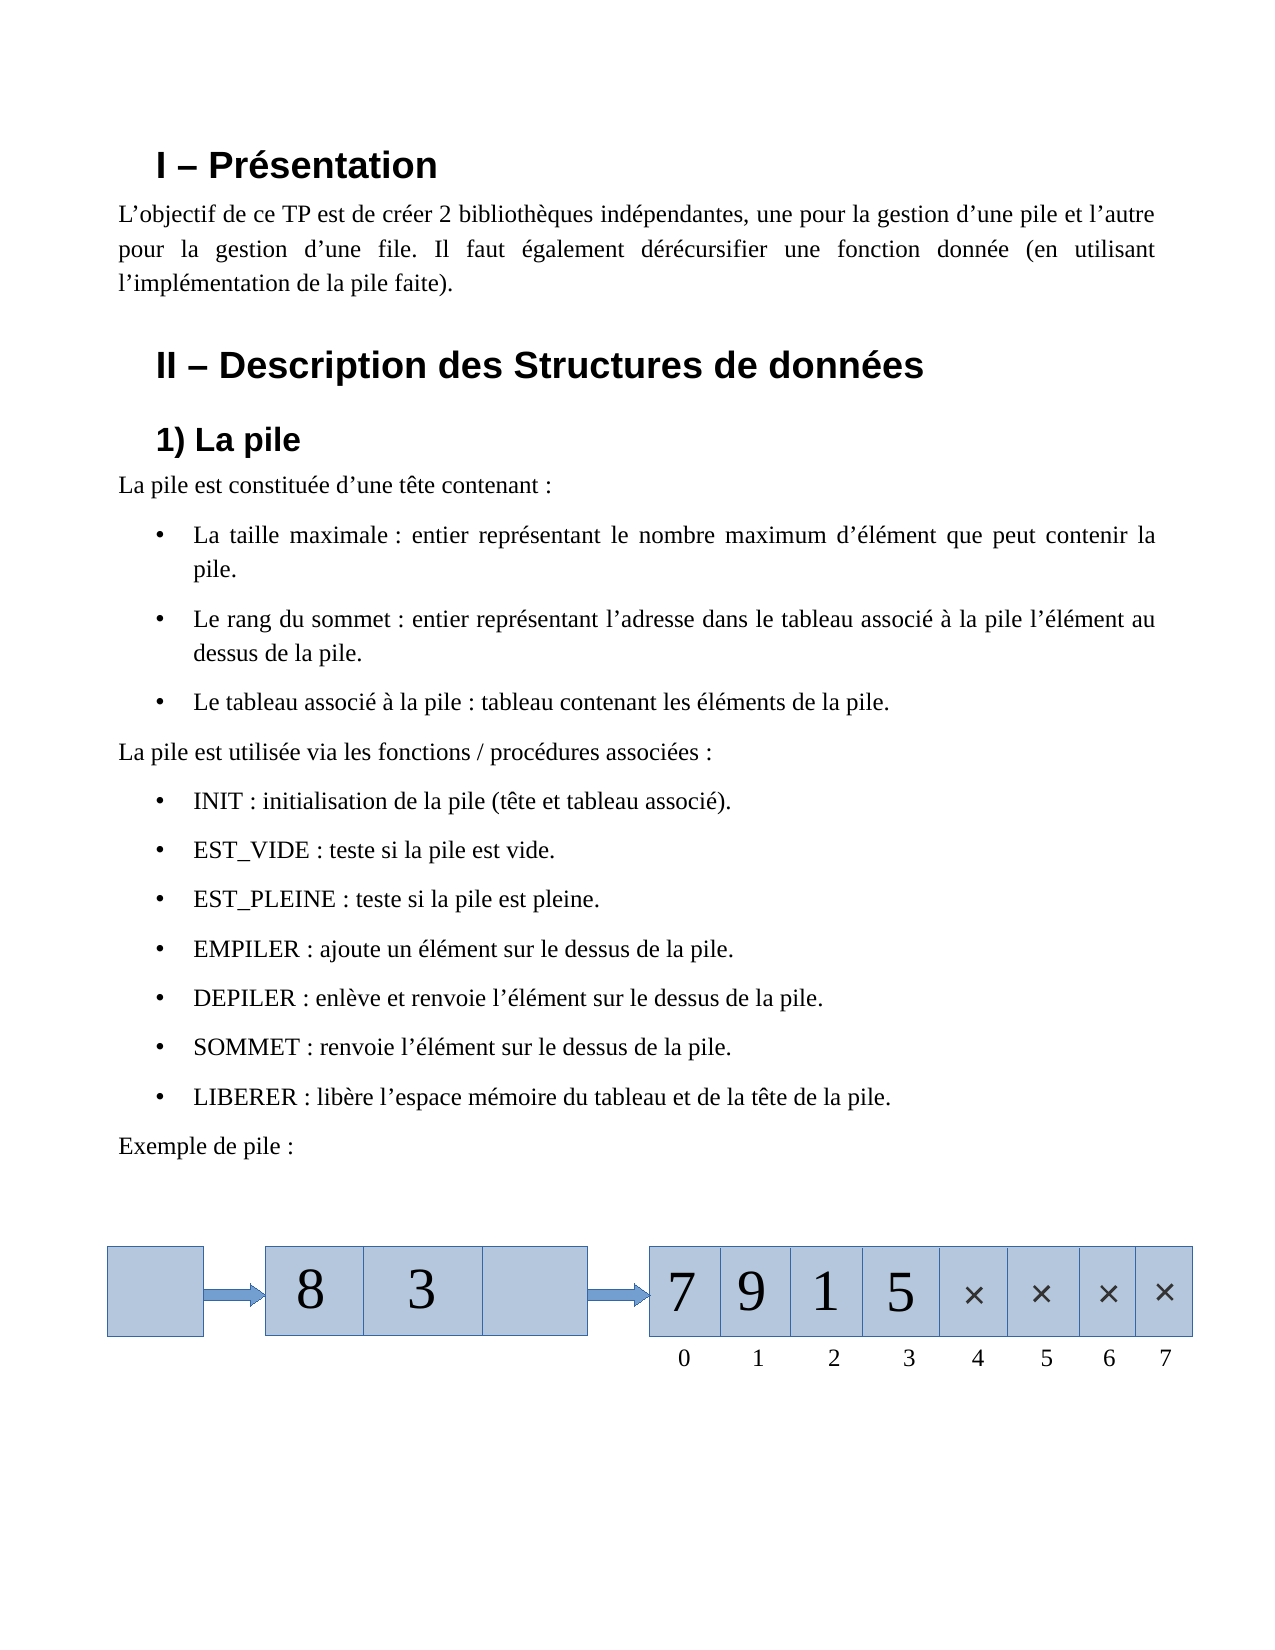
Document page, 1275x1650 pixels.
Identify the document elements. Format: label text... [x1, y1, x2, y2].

text La pile est constituée d’une tête contenant : [118, 471, 1157, 499]
subtitle II – Description des Structures de données [156, 342, 1157, 386]
list INIT : initialisation de la pile (tête et tableau associé). [156, 786, 1157, 815]
list Le tableau associé à la pile : tableau contenant les éléments de la pile. [156, 687, 1157, 716]
text Exemple de pile : [118, 1131, 1157, 1159]
list EST_PLEINE : teste si la pile est pleine. [156, 884, 1157, 913]
list EST_VIDE : teste si la pile est vide. [156, 835, 1157, 864]
list Le rang du sommet : entier représentant l’adresse dans le tableau associé à la pile l’élément au dessus de la pile. [156, 604, 1157, 667]
list LIBERER : libère l’espace mémoire du tableau et de la tête de la pile. [156, 1082, 1157, 1110]
subtitle 1) La pile [156, 419, 1157, 458]
list SOMMET : renvoie l’élément sur le dessus de la pile. [156, 1032, 1157, 1061]
text L’objectif de ce TP est de créer 2 bibliothèques indépendantes, une pour la gestion d’une pile et l’autre pour la gestion d’une file. Il faut également dérécursifier une fonction donnée (en utilisant l’implémentation de la pile faite). [118, 199, 1157, 297]
subtitle I – Présentation [156, 143, 1157, 187]
text La pile est utilisée via les fonctions / procédures associées : [118, 737, 1157, 765]
list EMPILER : ajoute un élément sur le dessus de la pile. [156, 934, 1157, 962]
list La taille maximale : entier représentant le nombre maximum d’élément que peut contenir la pile. [156, 520, 1157, 583]
list DEPILER : enlève et renvoie l’élément sur le dessus de la pile. [156, 983, 1157, 1012]
